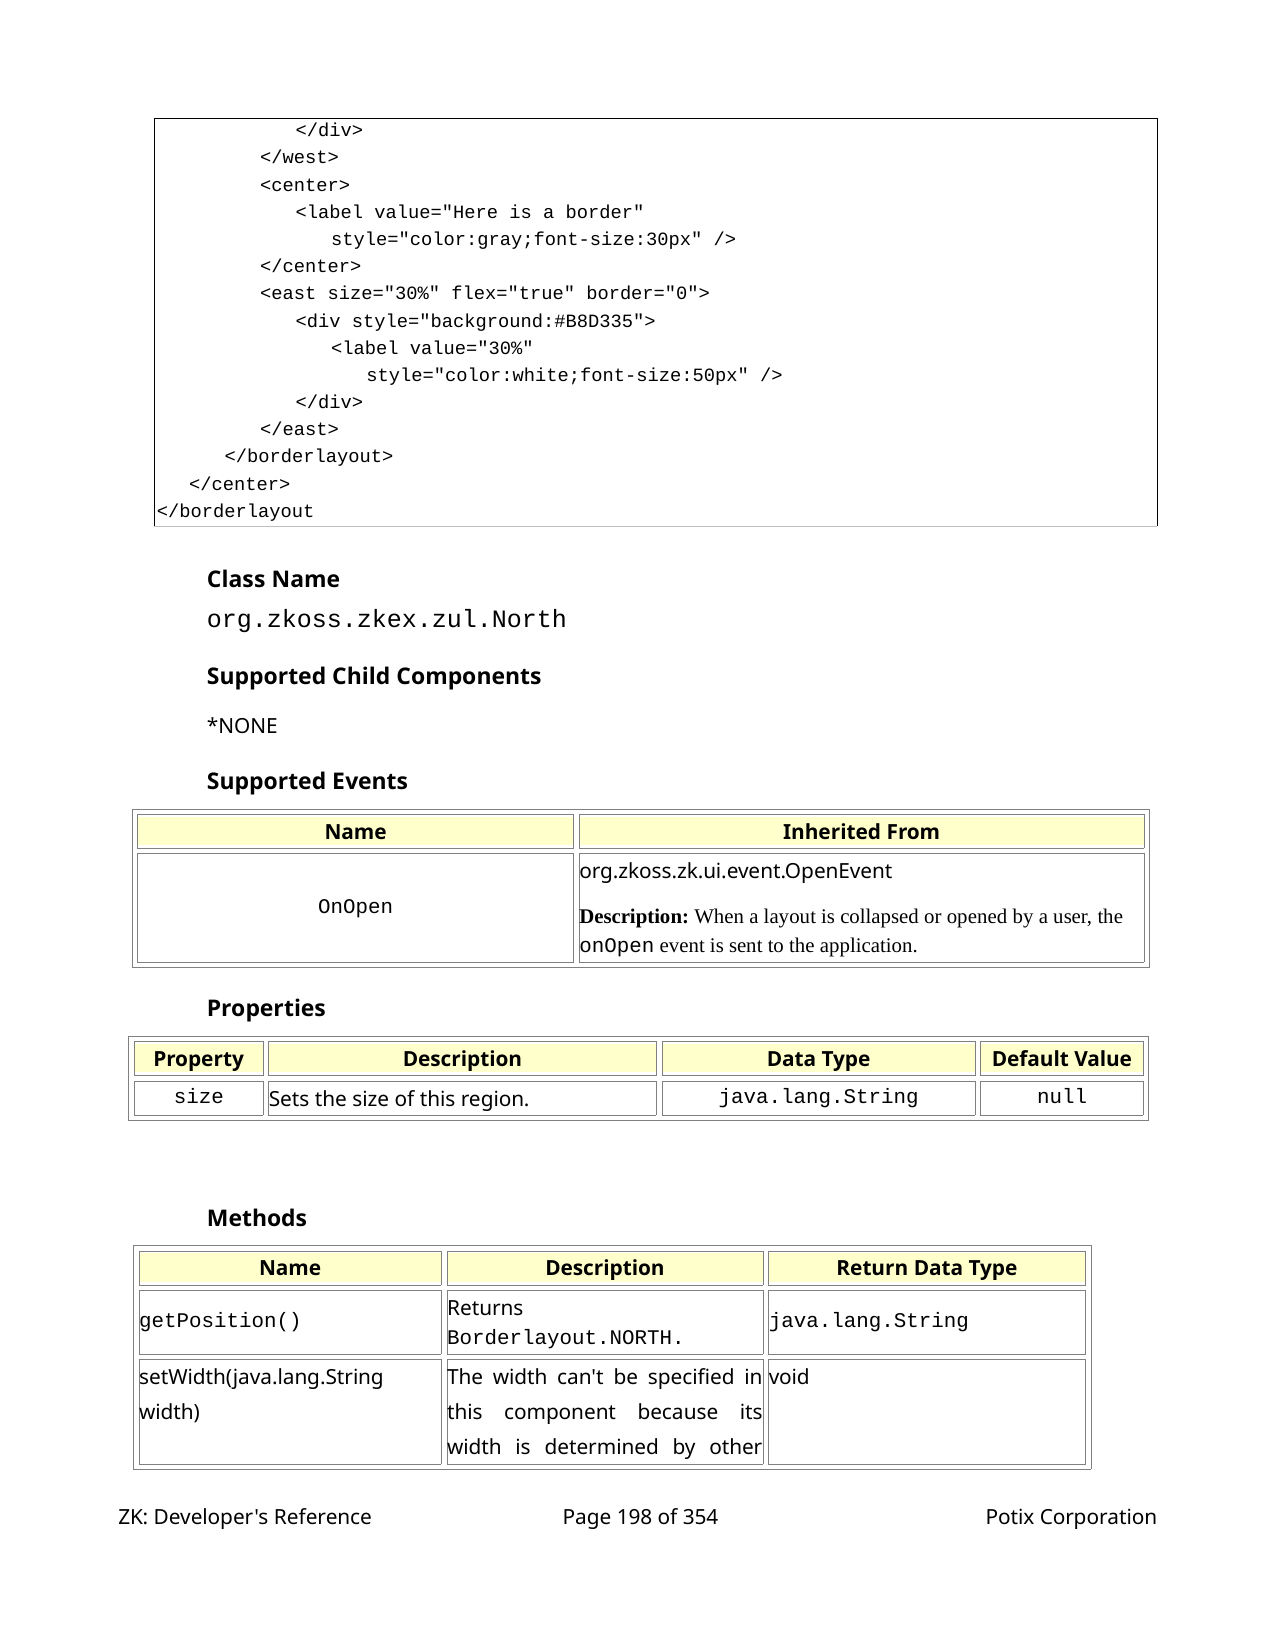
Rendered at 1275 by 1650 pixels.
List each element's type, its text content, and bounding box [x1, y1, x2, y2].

text </div> [155, 119, 1157, 142]
text </west> [155, 145, 1157, 169]
table_cell setWidth(java.lang.String width) [136, 1354, 444, 1463]
table_header Property [131, 1037, 266, 1075]
table_cell Returns Borderlayout.NORTH. [444, 1285, 766, 1353]
text </east> [155, 417, 1157, 441]
table_header Description [266, 1037, 659, 1075]
text </borderlayout [155, 499, 1157, 526]
text <div style="background:#B8D335"> [155, 308, 1157, 333]
subtitle Methods [207, 1201, 1157, 1233]
table_header Inherited From [576, 810, 1147, 848]
text style="color:gray;font-size:30px" /> [155, 227, 1157, 251]
text <east size="30%" flex="true" border="0"> [155, 281, 1157, 306]
table_header Return Data Type [766, 1246, 1088, 1285]
text style="color:white;font-size:50px" /> [155, 363, 1157, 387]
text </borderlayout> [155, 444, 1157, 469]
table_header Name [134, 810, 576, 848]
text </center> [155, 254, 1157, 278]
table_cell OnOpen [134, 848, 576, 962]
subtitle Class Name [207, 563, 1157, 594]
text <center> [155, 172, 1157, 197]
table_cell null [978, 1075, 1146, 1115]
subtitle Properties [207, 992, 1157, 1023]
table_cell void [766, 1354, 1088, 1463]
table_cell org.zkoss.zk.ui.event.OpenEvent Description: When a layout is collapsed or opened by a user, the onOpen event is sent to the application. [576, 848, 1147, 962]
table_cell size [131, 1075, 266, 1115]
table_header Data Type [659, 1037, 978, 1075]
text <label value="30%" [155, 336, 1157, 360]
text org.zkoss.zkex.zul.North [207, 606, 1157, 634]
table_header Description [444, 1246, 766, 1285]
text *NONE [207, 711, 1157, 740]
table_cell getPosition() [136, 1285, 444, 1353]
table_header Name [136, 1246, 444, 1285]
text </div> [155, 390, 1157, 414]
table_cell The width can't be specified in this component because its width is determined by other [444, 1354, 766, 1463]
text <label value="Here is a border" [155, 200, 1157, 224]
subtitle Supported Child Components [207, 659, 1157, 691]
subtitle Supported Events [207, 765, 1157, 796]
table_header Default Value [978, 1037, 1146, 1075]
table_cell java.lang.String [659, 1075, 978, 1115]
table_cell java.lang.String [766, 1285, 1088, 1353]
text </center> [155, 472, 1157, 496]
table_cell Sets the size of this region. [266, 1075, 659, 1115]
